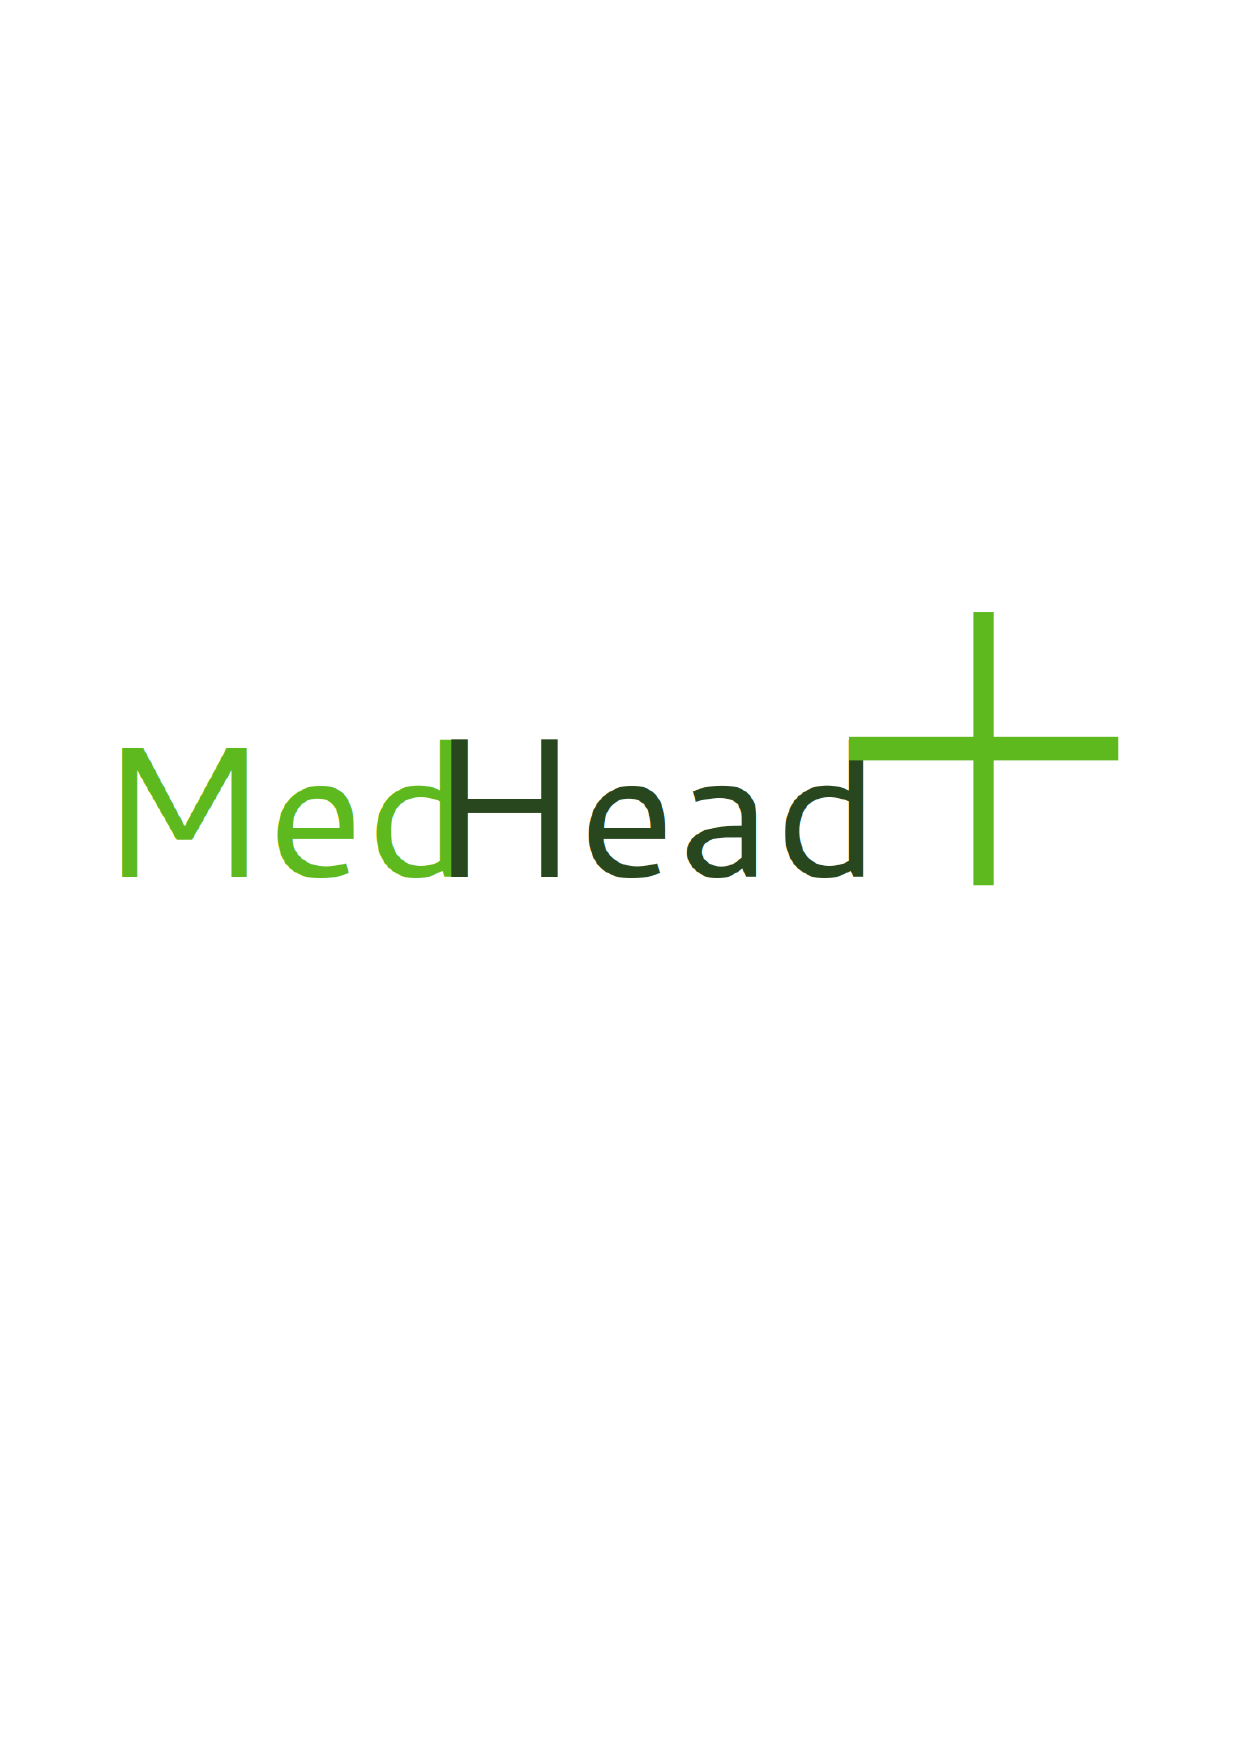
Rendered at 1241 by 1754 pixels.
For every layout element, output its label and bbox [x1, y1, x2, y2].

picture [118, 606, 1123, 890]
